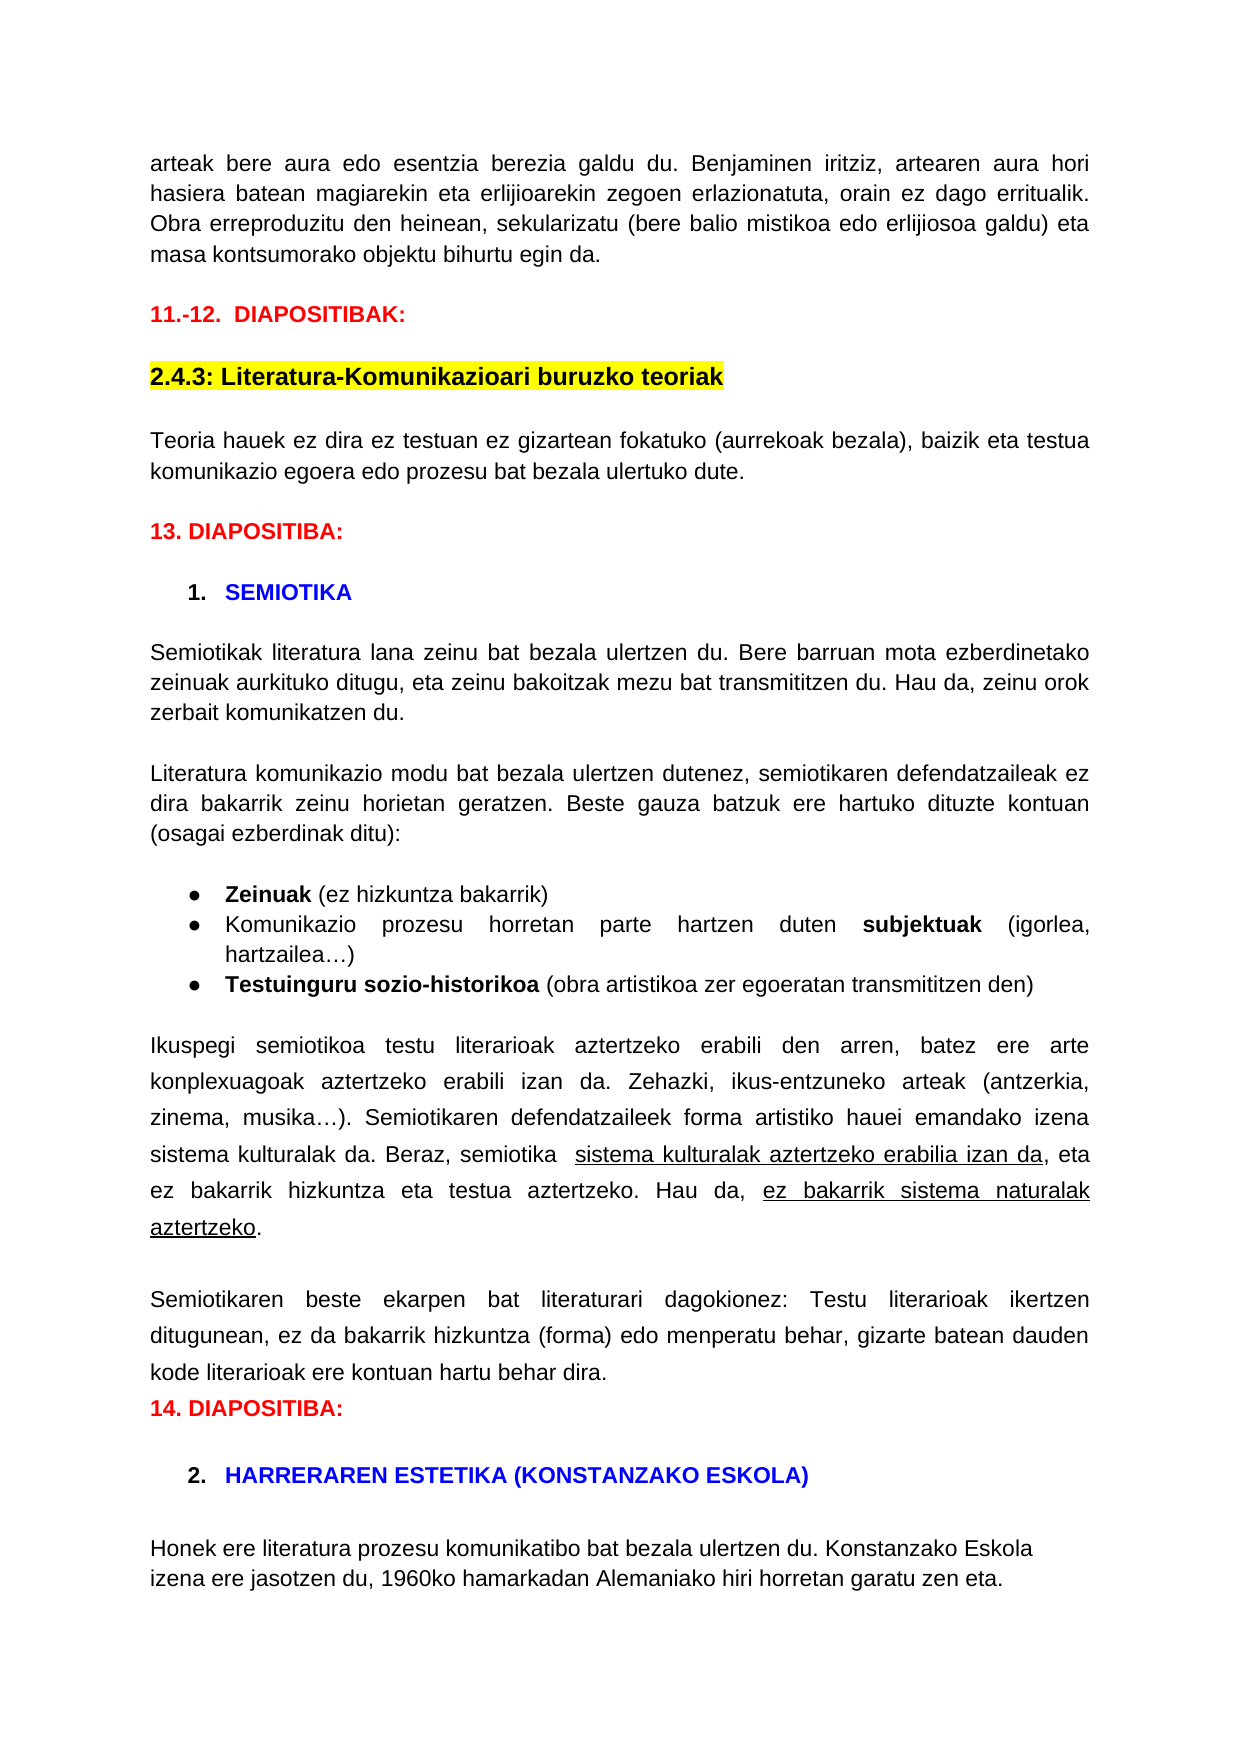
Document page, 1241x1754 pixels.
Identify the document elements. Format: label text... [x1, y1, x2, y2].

text 13. DIAPOSITIBA: [150, 518, 1090, 544]
text arteak bere aura edo esentzia berezia galdu du. Benjaminen iritziz, artearen aura hori hasiera batean magiarekin eta erlijioarekin zegoen erlazionatuta, orain ez dago erritualik. Obra erreproduzitu den heinean, sekularizatu (bere balio mistikoa edo erlijiosoa galdu) eta masa kontsumorako objektu bihurtu egin da. [150, 150, 1090, 267]
text Ikuspegi semiotikoa testu literarioak aztertzeko erabili den arren, batez ere arte konplexuagoak aztertzeko erabili izan da. Zehazki, ikus-entzuneko arteak (antzerkia, zinema, musika…). Semiotikaren defendatzaileek forma artistiko hauei emandako izena sistema kulturalak da. Beraz, semiotika sistema kulturalak aztertzeko erabilia izan da, eta ez bakarrik hizkuntza eta testua aztertzeko. Hau da, ez bakarrik sistema naturalak aztertzeko. [150, 1032, 1090, 1240]
list SEMIOTIKA [187, 578, 1090, 605]
text Semiotikaren beste ekarpen bat literaturari dagokionez: Testu literarioak ikertzen ditugunean, ez da bakarrik hizkuntza (forma) edo menperatu behar, gizarte batean dauden kode literarioak ere kontuan hartu behar dira. [150, 1286, 1090, 1385]
text Honek ere literatura prozesu komunikatibo bat bezala ulertzen du. Konstanzako Eskola izena ere jasotzen du, 1960ko hamarkadan Alemaniako hiri horretan garatu zen eta. [150, 1534, 1090, 1591]
list Testuinguru sozio-historikoa (obra artistikoa zer egoeratan transmititzen den) [187, 971, 1090, 998]
text 2.4.3: Literatura-Komunikazioari buruzko teoriak [150, 361, 1090, 390]
list Komunikazio prozesu horretan parte hartzen duten subjektuak (igorlea, hartzailea…) [187, 911, 1090, 967]
text Teoria hauek ez dira ez testuan ez gizartean fokatuko (aurrekoak bezala), baizik eta testua komunikazio egoera edo prozesu bat bezala ulertuko dute. [150, 427, 1090, 484]
text Literatura komunikazio modu bat bezala ulertzen dutenez, semiotikaren defendatzaileak ez dira bakarrik zeinu horietan geratzen. Beste gauza batzuk ere hartuko dituzte kontuan (osagai ezberdinak ditu): [150, 760, 1090, 847]
list HARRERAREN ESTETIKA (KONSTANZAKO ESKOLA) [187, 1462, 1090, 1488]
text 11.-12. DIAPOSITIBAK: [150, 301, 1090, 327]
list Zeinuak (ez hizkuntza bakarrik) [187, 881, 1090, 907]
text Semiotikak literatura lana zeinu bat bezala ulertzen du. Bere barruan mota ezberdinetako zeinuak aurkituko ditugu, eta zeinu bakoitzak mezu bat transmititzen du. Hau da, zeinu orok zerbait komunikatzen du. [150, 639, 1090, 726]
text 14. DIAPOSITIBA: [150, 1395, 1090, 1422]
